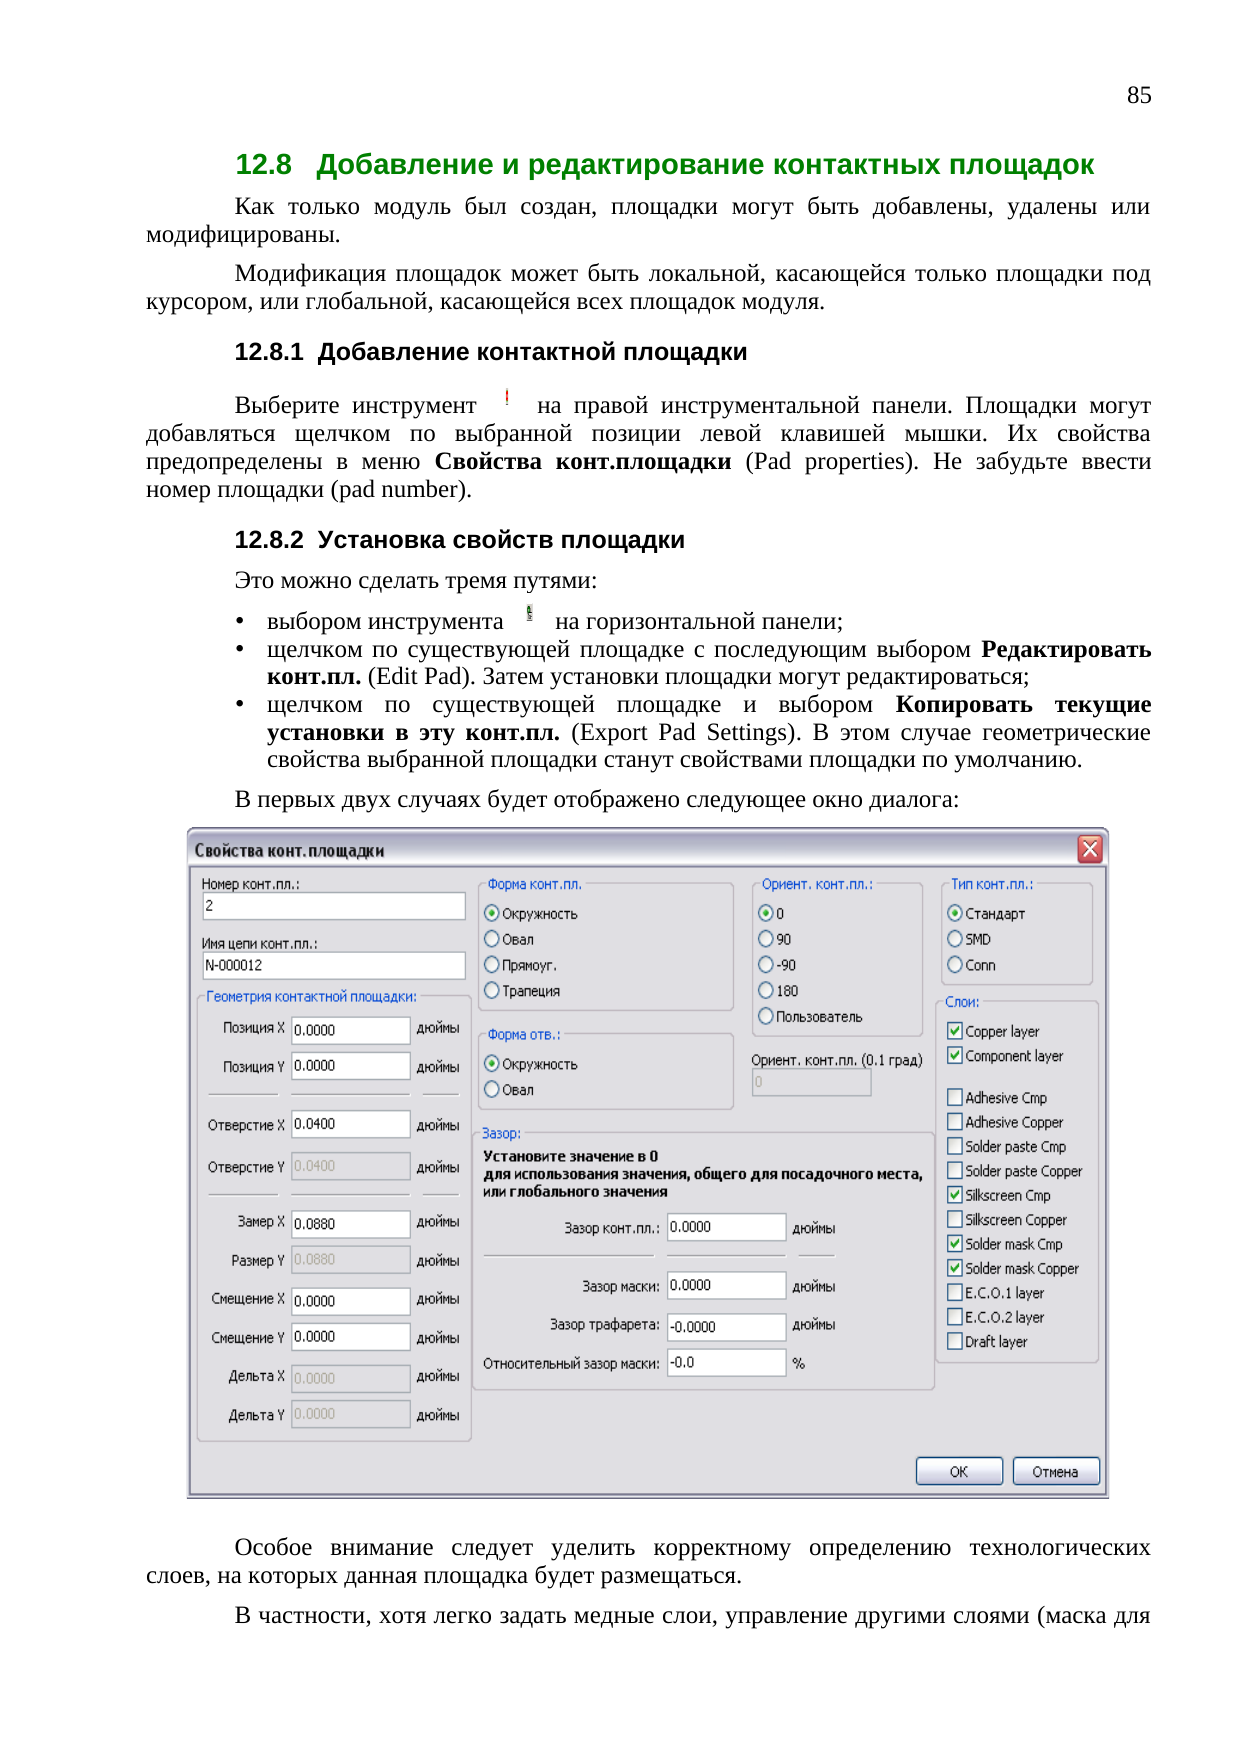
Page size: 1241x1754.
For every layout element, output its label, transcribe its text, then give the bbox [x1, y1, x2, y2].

subtitle Установка свойств площадки [146, 526, 1152, 554]
text В первых двух случаях будет отображено следующее окно диалога: [146, 785, 1152, 813]
picture [186, 827, 1110, 1499]
text Особое внимание следует уделить корректному определению технологических слоев, на которых данная площадка будет размещаться. [146, 1533, 1152, 1589]
text Модификация площадок может быть локальной, касающейся только площадки под курсором, или глобальной, касающейся всех площадок модуля. [146, 259, 1152, 314]
text Выберите инструмент на правой инструментальной панели. Площадки могут добавляться щелчком по выбранной позиции левой клавишей мышки. Их свойства предопределены в меню Свойства конт.площадки (Pad properties). Не забудьте ввести номер площадки (pad number). [146, 378, 1152, 502]
picture [505, 387, 509, 405]
picture [526, 602, 533, 621]
text В частности, хотя легко задать медные слои, управление другими слоями (маска для [146, 1601, 1152, 1628]
subtitle Добавление контактной площадки [146, 338, 1152, 366]
subtitle Добавление и редактирование контактных площадок [146, 148, 1152, 180]
text Это можно сделать тремя путями: [146, 566, 1152, 593]
list выбором инструмента на горизонтальной панели; [235, 593, 1152, 635]
text Как только модуль был создан, площадки могут быть добавлены, удалены или модифицированы. [146, 192, 1152, 247]
list щелчком по существующей площадке и выбором Копировать текущие установки в эту конт.пл. (Export Pad Settings). В этом случае геометрические свойства выбранной площадки станут свойствами площадки по умолчанию. [235, 690, 1152, 773]
list щелчком по существующей площадке с последующим выбором Редактировать конт.пл. (Edit Pad). Затем установки площадки могут редактироваться; [235, 635, 1152, 690]
